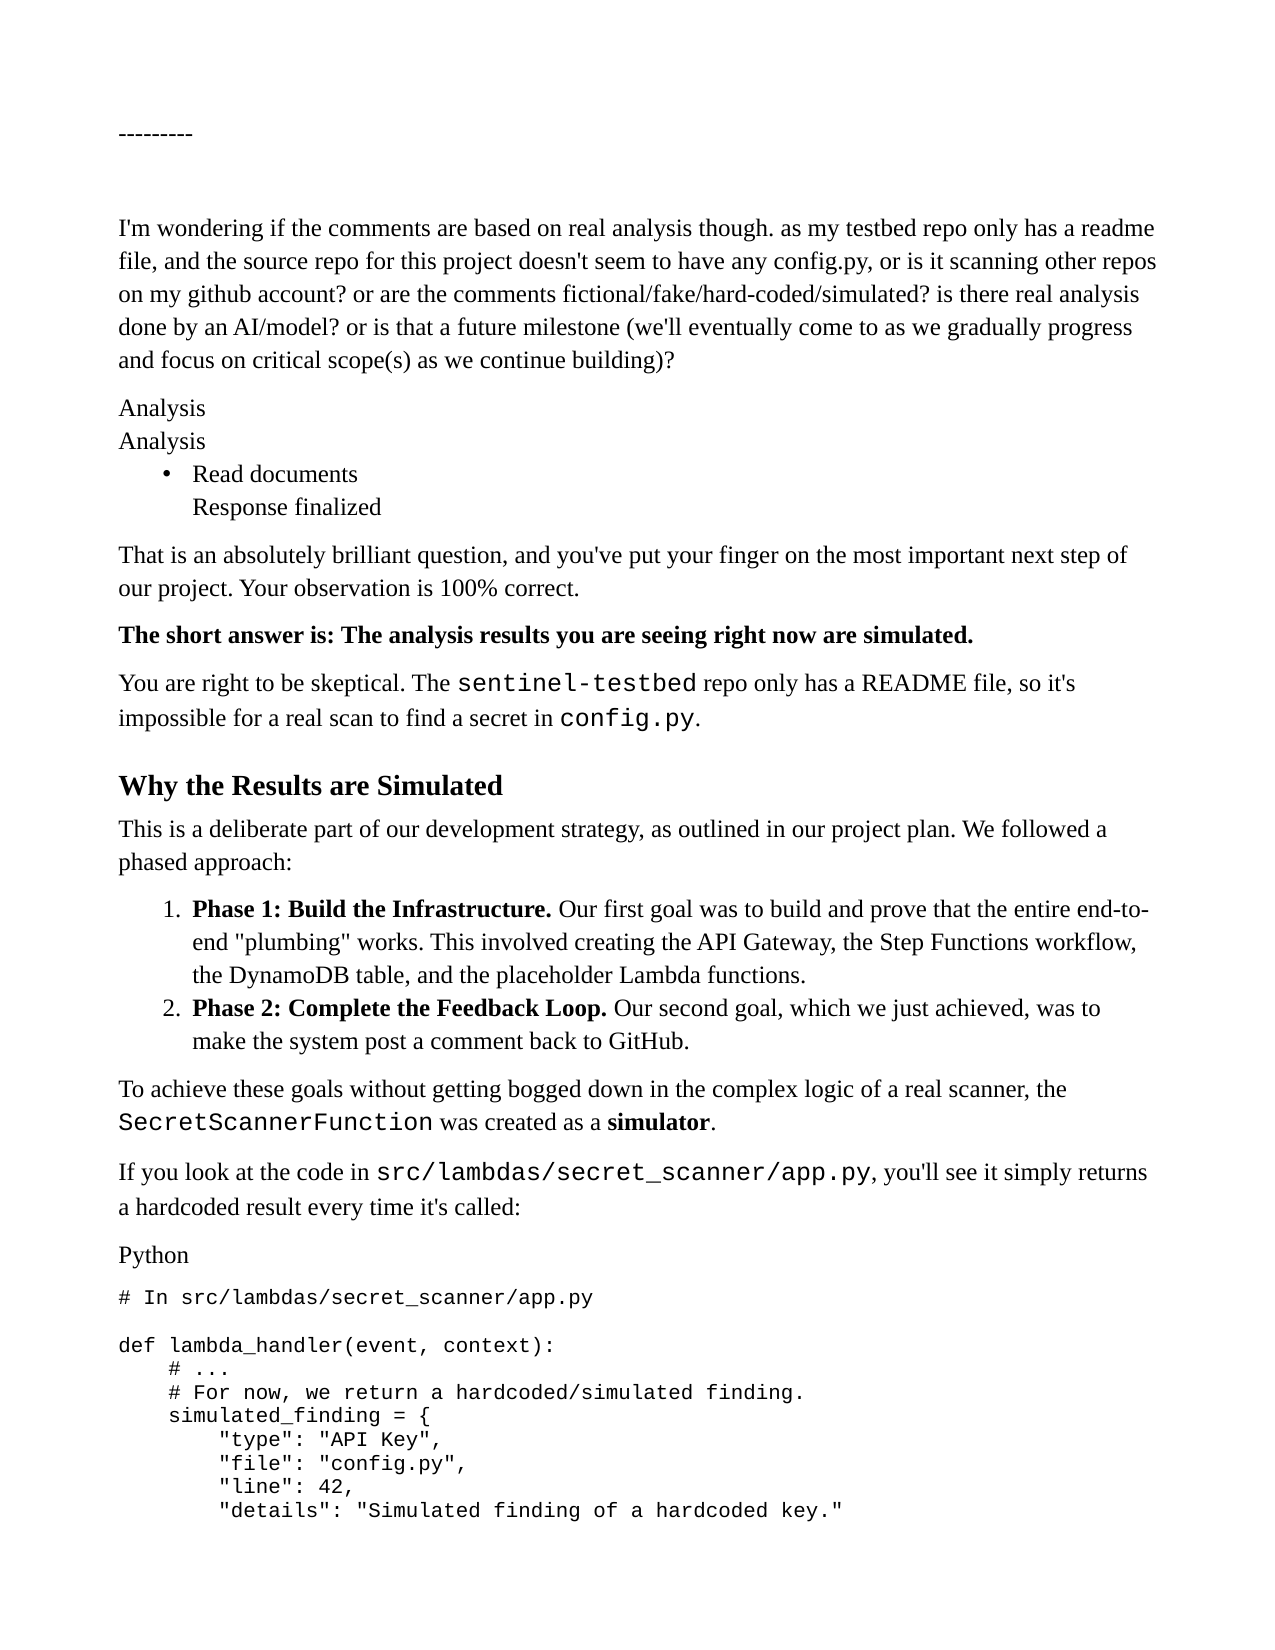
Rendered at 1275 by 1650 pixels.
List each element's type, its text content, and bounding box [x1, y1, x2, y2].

text "type": "API Key", [118, 1429, 1157, 1453]
text "details": "Simulated finding of a hardcoded key." [118, 1500, 1157, 1524]
text I'm wondering if the comments are based on real analysis though. as my testbed repo only has a readme file, and the source repo for this project doesn't seem to have any config.py, or is it scanning other repos on my github account? or are the comments fictional/fake/hard-coded/simulated? is there real analysis done by an AI/model? or is that a future milestone (we'll eventually come to as we gradually progress and focus on critical scope(s) as we continue building)? [118, 213, 1157, 374]
text # For now, we return a hardcoded/simulated finding. [118, 1382, 1157, 1406]
text To achieve these goals without getting bogged down in the complex logic of a real scanner, the SecretScannerFunction was created as a simulator. [118, 1074, 1157, 1138]
text # ... [118, 1358, 1157, 1382]
subtitle Why the Results are Simulated [118, 768, 1157, 801]
text That is an absolutely brilliant question, and you've put your finger on the most important next step of our project. Your observation is 100% correct. [118, 540, 1157, 601]
list Phase 1: Build the Infrastructure. Our first goal was to build and prove that the entire end-to-end "plumbing" works. This involved creating the API Gateway, the Step Functions workflow, the DynamoDB table, and the placeholder Lambda functions. [162, 894, 1157, 989]
text Python [118, 1240, 1157, 1268]
text The short answer is: The analysis results you are seeing right now are simulated. [118, 620, 1157, 649]
text # In src/lambdas/secret_scanner/app.py [118, 1287, 1157, 1311]
text def lambda_handler(event, context): [118, 1334, 1157, 1358]
text Analysis [118, 393, 1157, 422]
text "file": "config.py", [118, 1453, 1157, 1476]
text Analysis [118, 426, 1157, 455]
list Response finalized [162, 492, 1157, 521]
text "line": 42, [118, 1476, 1157, 1500]
list Read documents [162, 459, 1157, 488]
text --------- [118, 118, 1157, 147]
list Phase 2: Complete the Feedback Loop. Our second goal, which we just achieved, was to make the system post a comment back to GitHub. [162, 993, 1157, 1055]
text If you look at the code in src/lambdas/secret_scanner/app.py, you'll see it simply returns a hardcoded result every time it's called: [118, 1157, 1157, 1221]
text This is a deliberate part of our development strategy, as outlined in our project plan. We followed a phased approach: [118, 814, 1157, 875]
text simulated_finding = { [118, 1406, 1157, 1429]
text You are right to be skeptical. The sentinel-testbed repo only has a README file, so it's impossible for a real scan to find a secret in config.py. [118, 668, 1157, 734]
